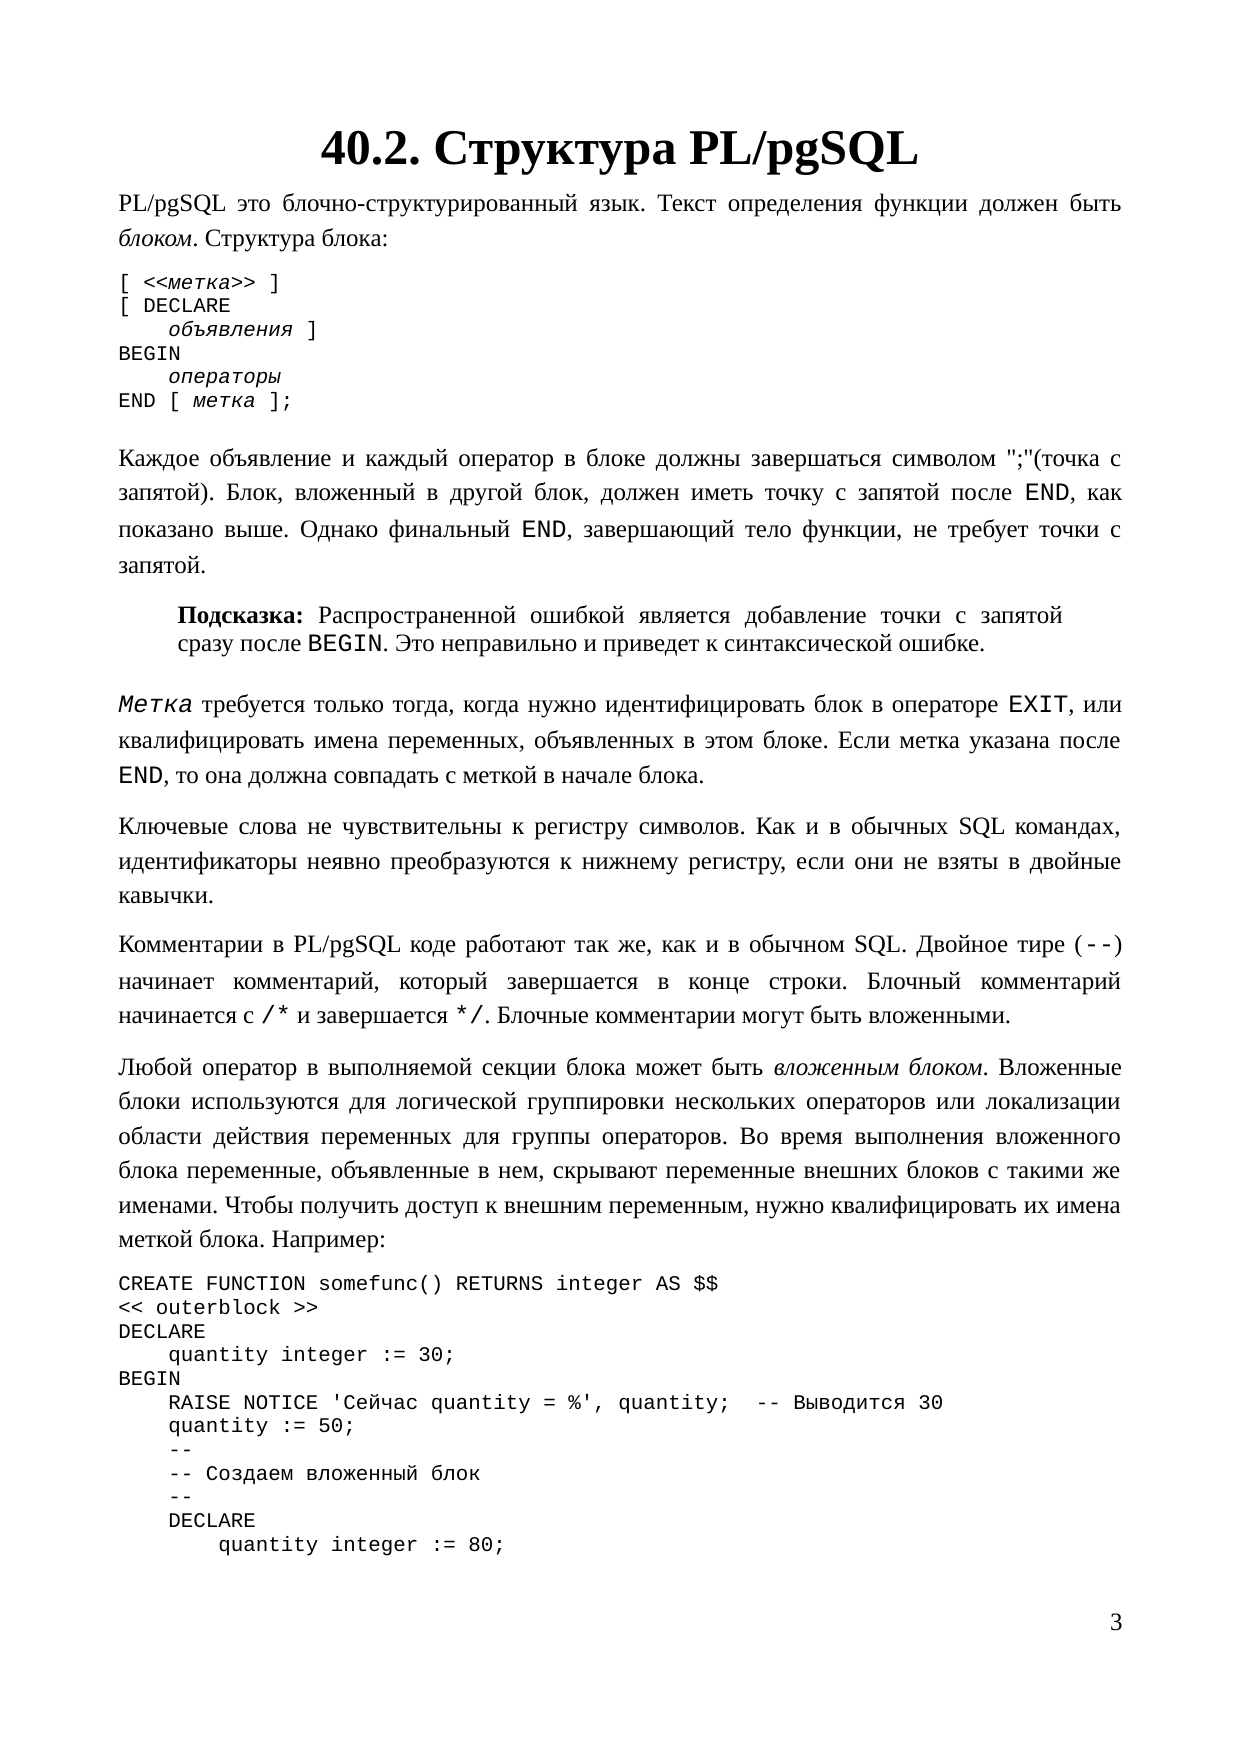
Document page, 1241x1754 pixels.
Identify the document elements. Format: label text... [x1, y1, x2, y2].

text Метка требуется только тогда, когда нужно идентифицировать блок в операторе EXIT, или квалифицировать имена переменных, объявленных в этом блоке. Если метка указана после END, то она должна совпадать с меткой в начале блока. [118, 689, 1122, 791]
text Комментарии в PL/pgSQL коде работают так же, как и в обычном SQL. Двойное тире (--) начинает комментарий, который завершается в конце строки. Блочный комментарий начинается с /* и завершается */. Блочные комментарии могут быть вложенными. [118, 929, 1122, 1031]
text [ <<метка>> ] [118, 272, 1122, 295]
text CREATE FUNCTION somefunc() RETURNS integer AS $$ [118, 1273, 1122, 1297]
text DECLARE [118, 1321, 1122, 1344]
text END [ метка ]; [118, 390, 1122, 413]
text Каждое объявление и каждый оператор в блоке должны завершаться символом ";"(точка с запятой). Блок, вложенный в другой блок, должен иметь точку с запятой после END, как показано выше. Однако финальный END, завершающий тело функции, не требует точки с запятой. [118, 443, 1122, 579]
text [ DECLARE [118, 295, 1122, 319]
text -- [118, 1486, 1122, 1510]
subtitle 40.2. Структура PL/pgSQL [118, 118, 1122, 176]
text Ключевые слова не чувствительны к регистру символов. Как и в обычных SQL командах, идентификаторы неявно преобразуются к нижнему регистру, если они не взяты в двойные кавычки. [118, 811, 1122, 909]
text DECLARE [118, 1510, 1122, 1533]
text quantity integer := 30; [118, 1344, 1122, 1368]
text BEGIN [118, 1368, 1122, 1392]
text объявления ] [118, 319, 1122, 343]
text BEGIN [118, 343, 1122, 366]
text -- [118, 1439, 1122, 1463]
text Подсказка: Распространенной ошибкой является добавление точки с запятой сразу после BEGIN. Это неправильно и приведет к синтаксической ошибке. [177, 600, 1063, 659]
text PL/pgSQL это блочно-структурированный язык. Текст определения функции должен быть блоком. Структура блока: [118, 188, 1122, 251]
text quantity integer := 80; [118, 1533, 1122, 1557]
text Любой оператор в выполняемой секции блока может быть вложенным блоком. Вложенные блоки используются для логической группировки нескольких операторов или локализации области действия переменных для группы операторов. Во время выполнения вложенного блока переменные, объявленные в нем, скрывают переменные внешних блоков с такими же именами. Чтобы получить доступ к внешним переменным, нужно квалифицировать их имена меткой блока. Например: [118, 1052, 1122, 1253]
text операторы [118, 366, 1122, 390]
text -- Создаем вложенный блок [118, 1463, 1122, 1486]
text RAISE NOTICE 'Сейчас quantity = %', quantity; -- Выводится 30 [118, 1392, 1122, 1415]
text << outerblock >> [118, 1297, 1122, 1321]
text quantity := 50; [118, 1415, 1122, 1439]
